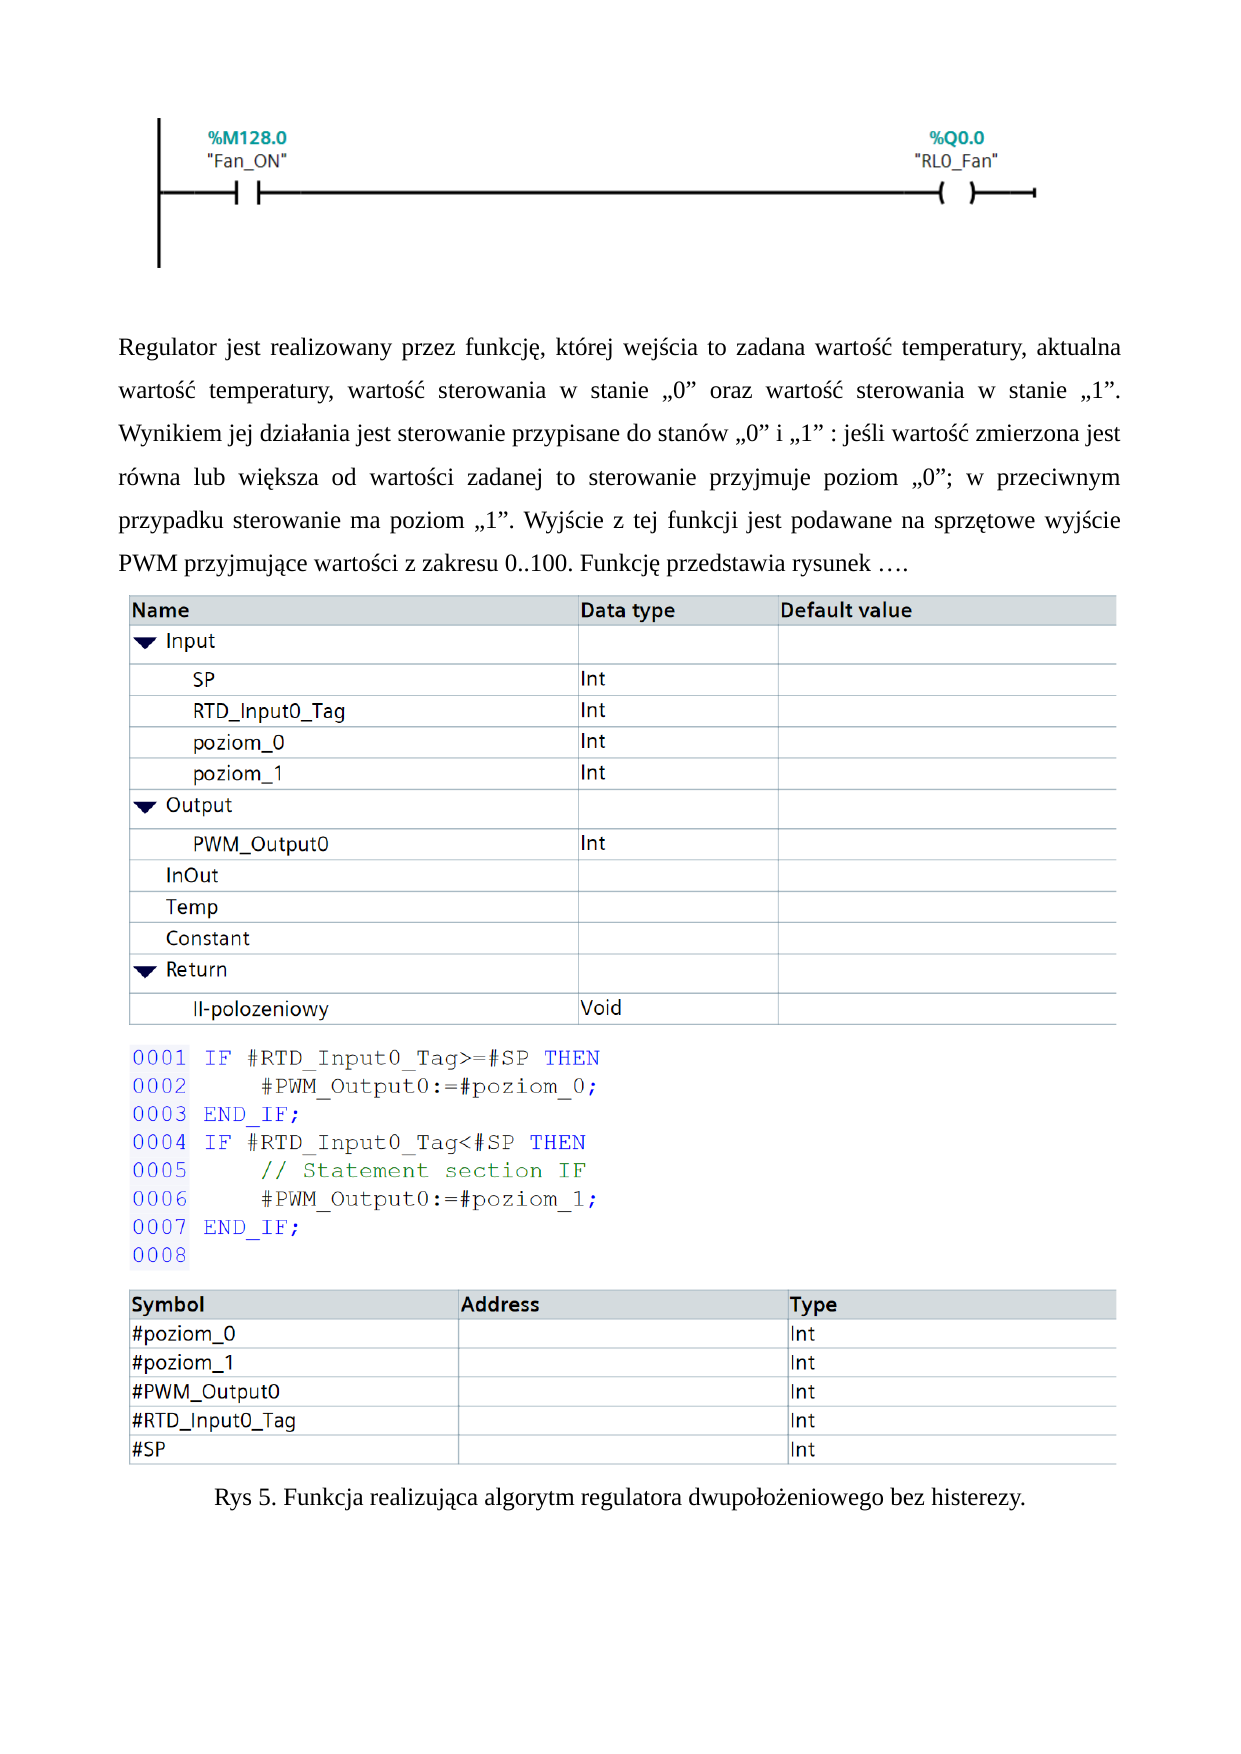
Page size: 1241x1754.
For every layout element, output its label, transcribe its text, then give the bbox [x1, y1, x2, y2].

text Rys 5. Funkcja realizująca algorytm regulatora dwupołożeniowego bez histerezy. [118, 1482, 1122, 1511]
text Regulator jest realizowany przez funkcję, której wejścia to zadana wartość temperatury, aktualna wartość temperatury, wartość sterowania w stanie „0” oraz wartość sterowania w stanie „1”. Wynikiem jej działania jest sterowanie przypisane do stanów „0” i „1” : jeśli wartość zmierzona jest równa lub większa od wartości zadanej to sterowanie przyjmuje poziom „0”; w przeciwnym przypadku sterowanie ma poziom „1”. Wyjście z tej funkcji jest podawane na sprzętowe wyjście PWM przyjmujące wartości z zakresu 0..100. Funkcję przedstawia rysunek …. [118, 332, 1122, 577]
